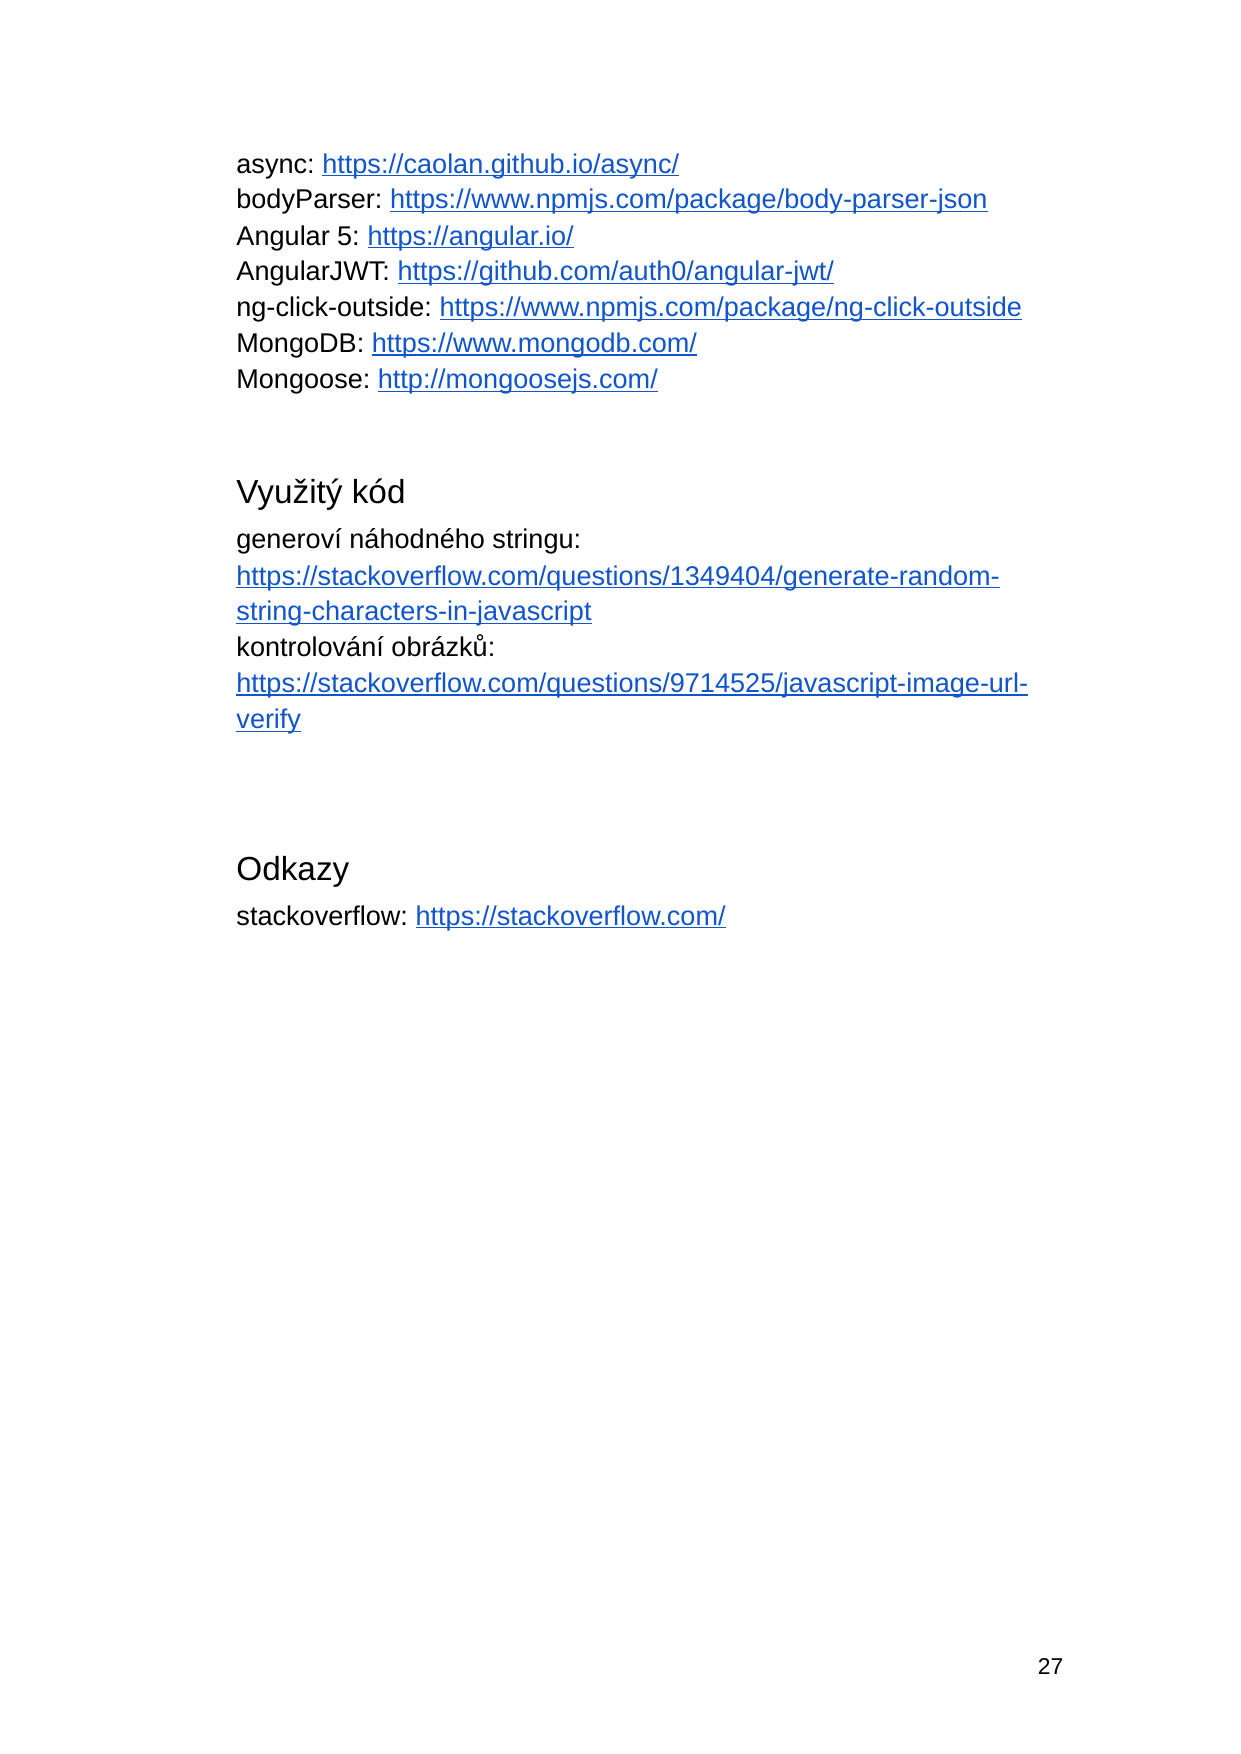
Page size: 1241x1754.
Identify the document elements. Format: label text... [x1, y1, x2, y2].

subtitle Odkazy [236, 848, 1063, 887]
text Angular 5: https://angular.io/ [236, 219, 1063, 251]
text kontrolování obrázků: https://stackoverflow.com/questions/9714525/javascript-image-url-verify [236, 631, 1063, 734]
text AngularJWT: https://github.com/auth0/angular-jwt/ [236, 255, 1063, 287]
text stackoverflow: https://stackoverflow.com/ [236, 899, 1063, 931]
subtitle Využitý kód [236, 473, 1063, 511]
text MongoDB: https://www.mongodb.com/ [236, 327, 1063, 358]
text Mongoose: http://mongoosejs.com/ [236, 363, 1063, 394]
text generoví náhodného stringu: https://stackoverflow.com/questions/1349404/generate-random-string-characters-in-javascript [236, 523, 1063, 627]
text bodyParser: https://www.npmjs.com/package/body-parser-json [236, 183, 1063, 215]
text async: https://caolan.github.io/async/ [236, 148, 1063, 179]
text ng-click-outside: https://www.npmjs.com/package/ng-click-outside [236, 291, 1063, 323]
